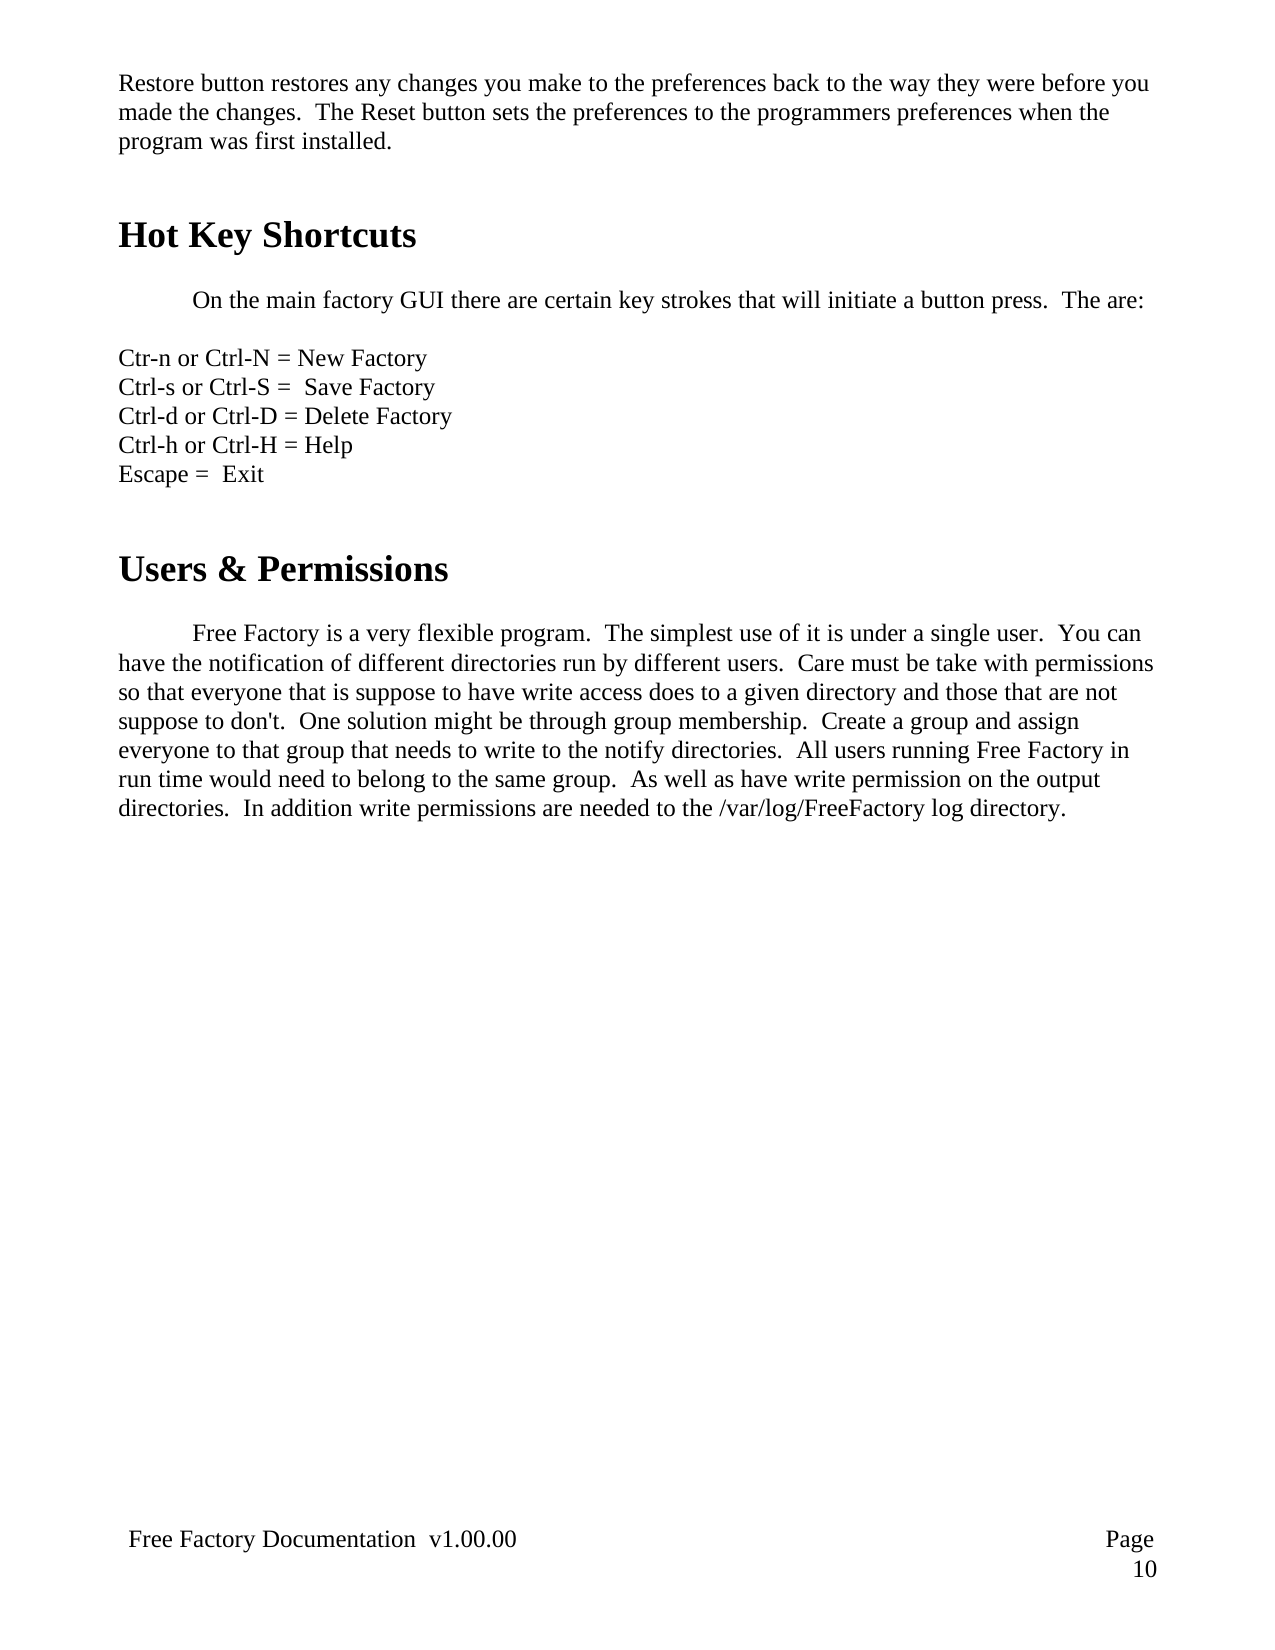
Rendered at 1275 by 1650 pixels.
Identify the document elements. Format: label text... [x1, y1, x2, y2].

text Ctrl-h or Ctrl-H = Help [118, 430, 1157, 459]
text Ctrl-s or Ctrl-S = Save Factory [118, 372, 1157, 401]
text Free Factory is a very flexible program. The simplest use of it is under a single user. You can have the notification of different directories run by different users. Care must be take with permissions so that everyone that is suppose to have write access does to a given directory and those that are not suppose to don't. One solution might be through group membership. Create a group and assign everyone to that group that needs to write to the notify directories. All users running Free Factory in run time would need to belong to the same group. As well as have write permission on the output directories. In addition write permissions are needed to the /var/log/FreeFactory log directory. [118, 618, 1157, 822]
text Restore button restores any changes you make to the preferences back to the way they were before you made the changes. The Reset button sets the preferences to the programmers preferences when the program was first installed. [118, 67, 1157, 155]
text Ctrl-d or Ctrl-D = Delete Factory [118, 401, 1157, 430]
text Escape = Exit [118, 459, 1157, 488]
text Ctr-n or Ctrl-N = New Factory [118, 343, 1157, 372]
text On the main factory GUI there are certain key strokes that will initiate a button press. The are: [118, 285, 1157, 314]
text Hot Key Shortcuts [118, 213, 1157, 256]
text Users & Permissions [118, 546, 1157, 589]
